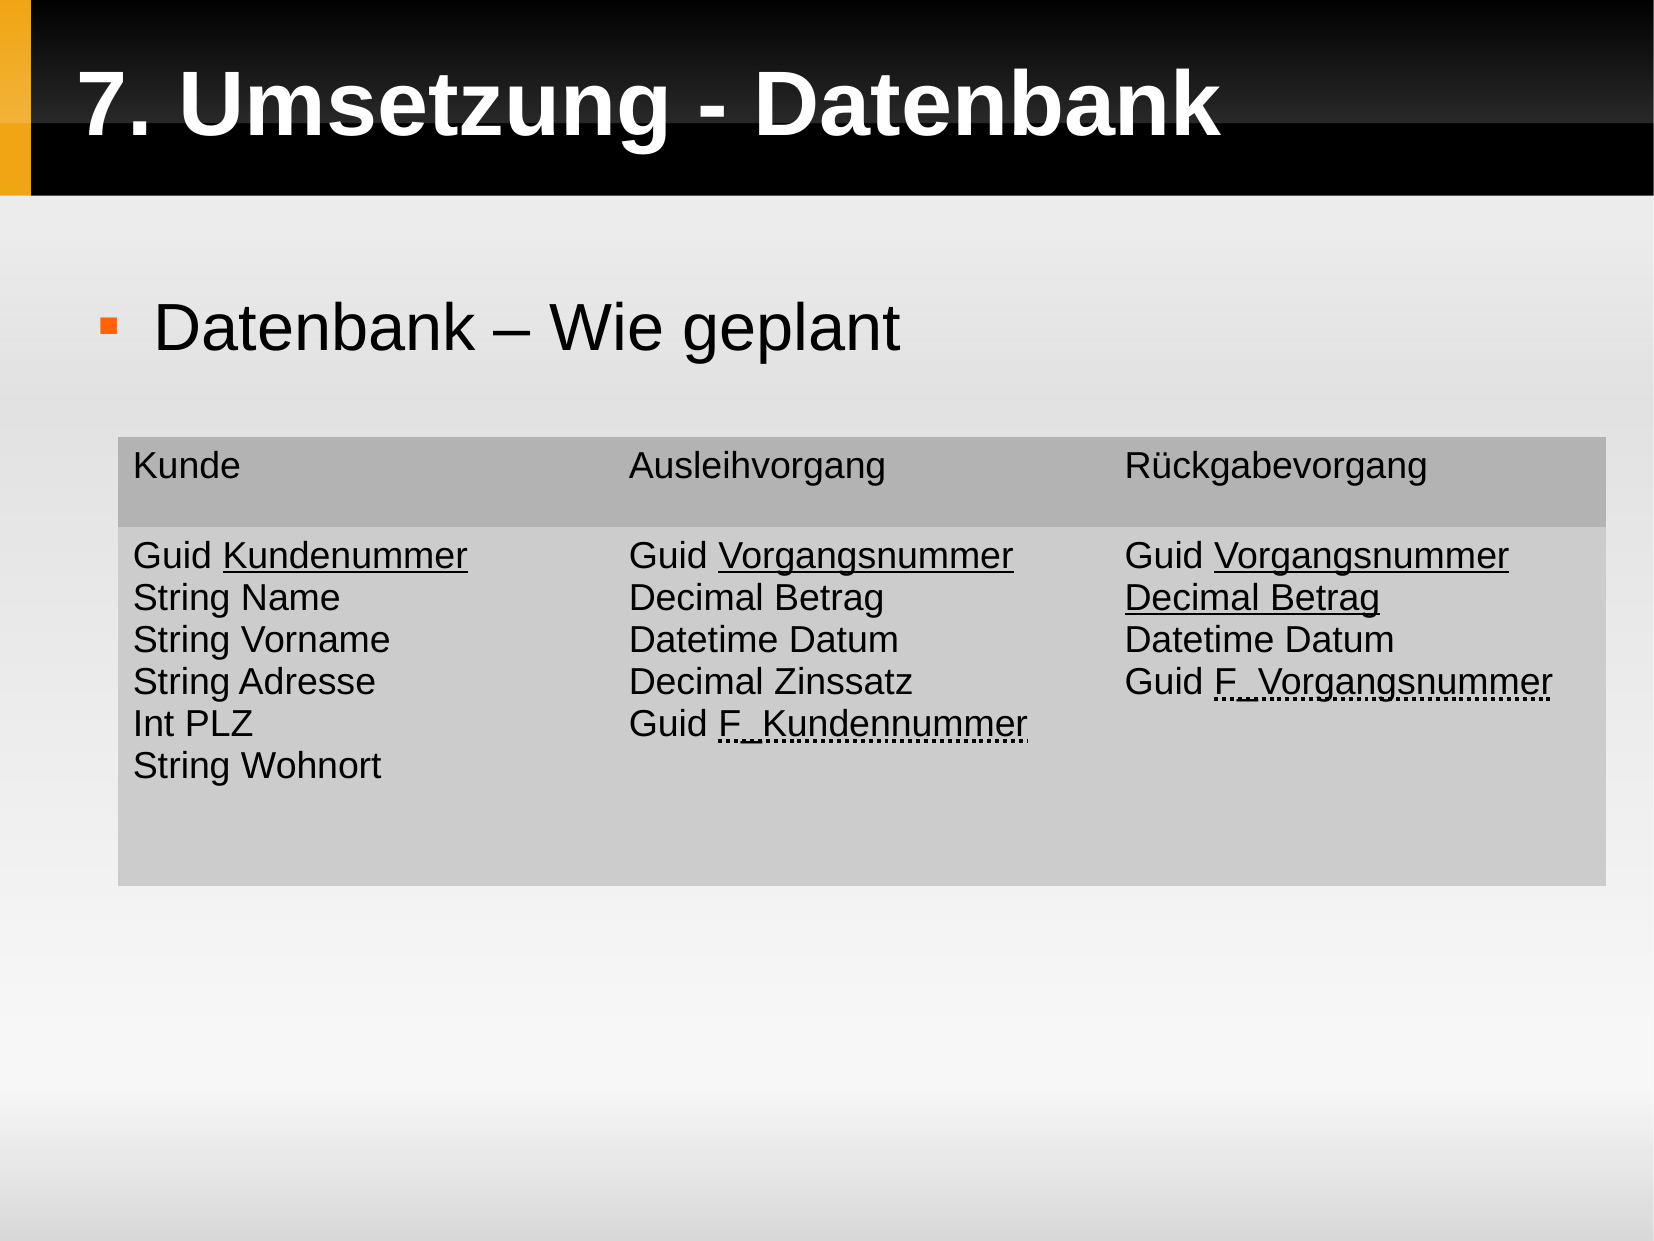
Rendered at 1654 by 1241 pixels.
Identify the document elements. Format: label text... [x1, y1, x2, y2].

picture [0, 0, 1654, 1241]
table_header Kunde [118, 437, 614, 527]
list Datenbank – Wie geplant [82, 290, 1571, 1109]
table_cell Guid Kundenummer String Name String Vorname String Adresse Int PLZ String Wohnort [118, 527, 614, 886]
table_header Rückgabevorgang [1110, 437, 1606, 527]
table_cell Guid Vorgangsnummer Decimal Betrag Datetime Datum Guid F_Vorgangsnummer [1110, 527, 1606, 886]
title 7. Umsetzung - Datenbank [76, 0, 1565, 208]
table_cell Guid Vorgangsnummer Decimal Betrag Datetime Datum Decimal Zinssatz Guid F_Kundennummer [614, 527, 1110, 886]
table_header Ausleihvorgang [614, 437, 1110, 527]
